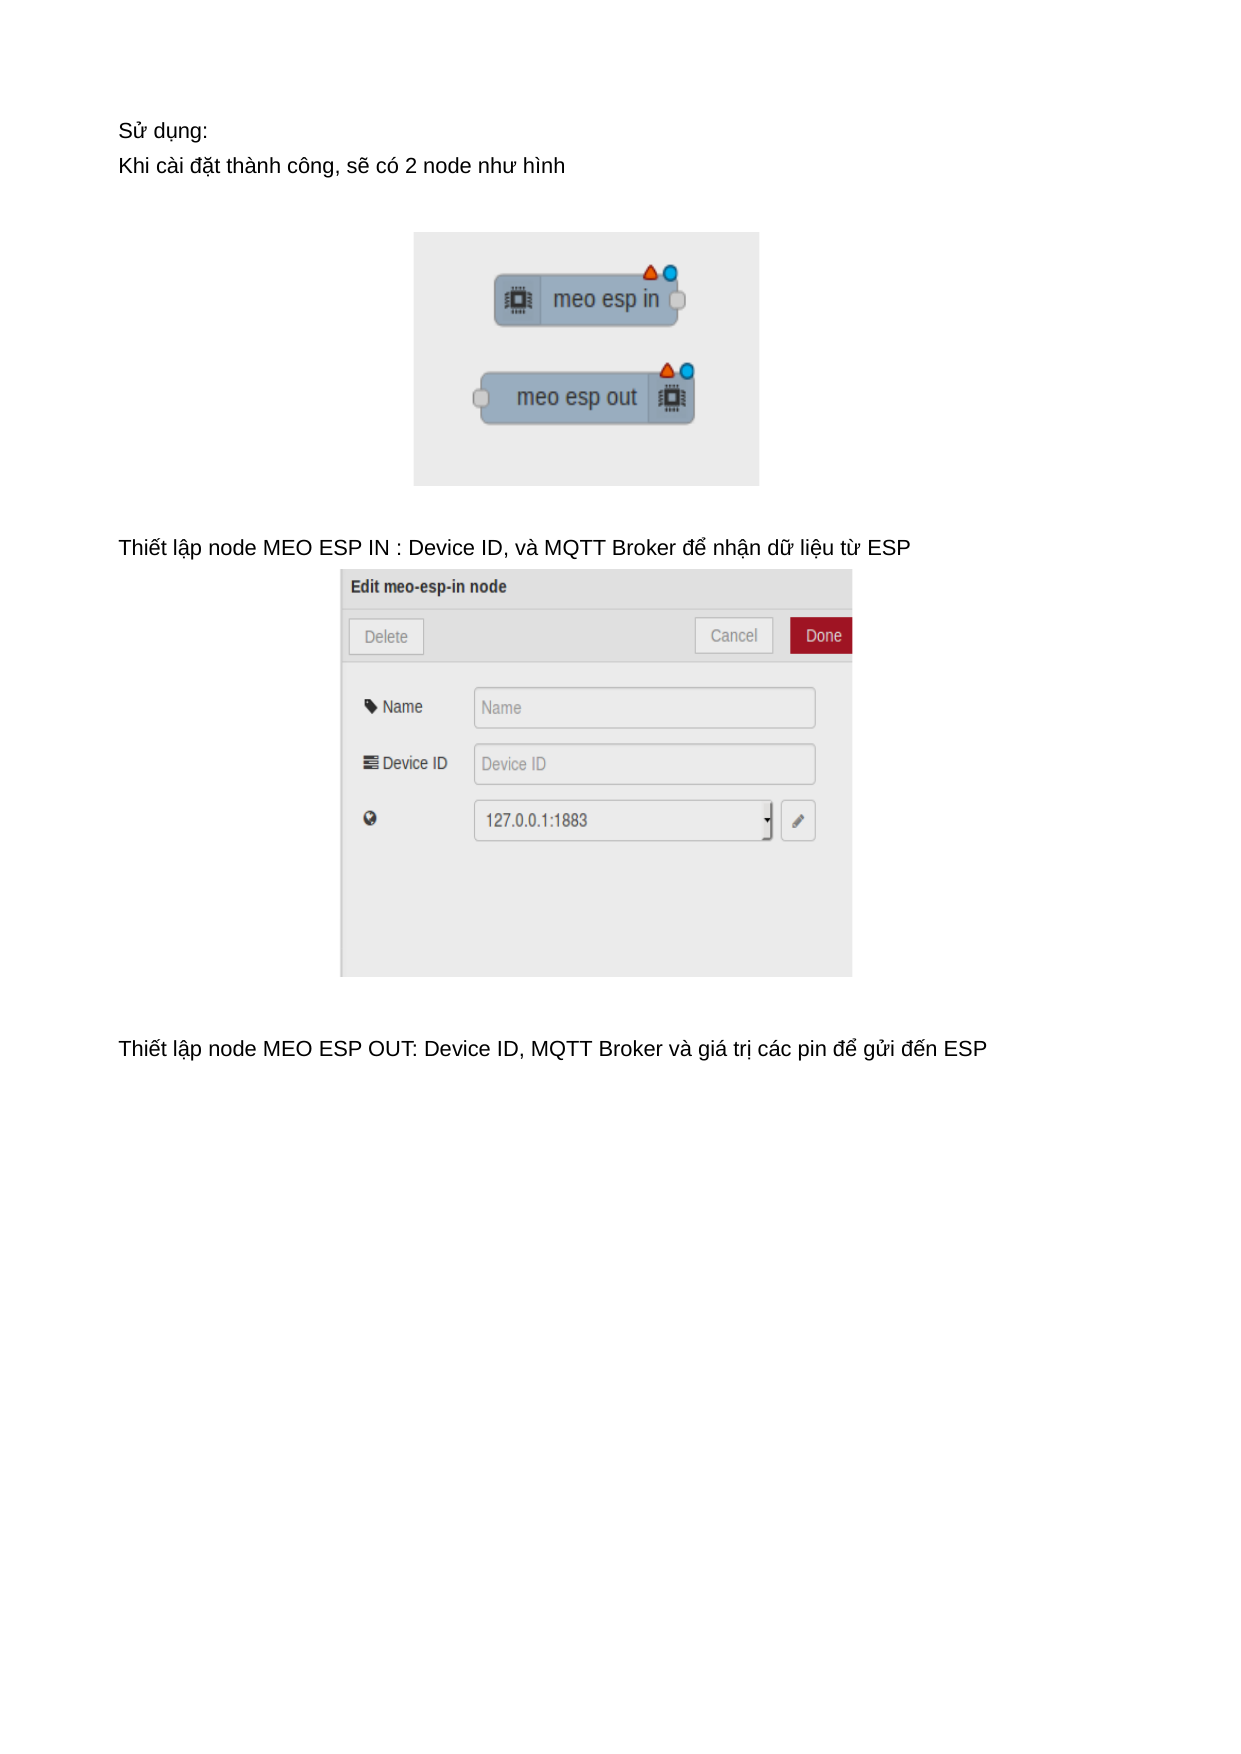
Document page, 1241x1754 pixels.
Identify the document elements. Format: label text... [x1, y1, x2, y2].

picture [413, 232, 587, 486]
picture [378, 569, 853, 977]
text Thiết lập node MEO ESP IN : Device ID, và MQTT Broker để nhận dữ liệu từ ESP [118, 534, 1122, 560]
text Thiết lập node MEO ESP OUT: Device ID, MQTT Broker và giá trị các pin để gửi đến ESP [118, 1036, 1122, 1061]
text Khi cài đặt thành công, sẽ có 2 node như hình [118, 153, 1122, 178]
text Sử dụng: [118, 118, 1122, 143]
